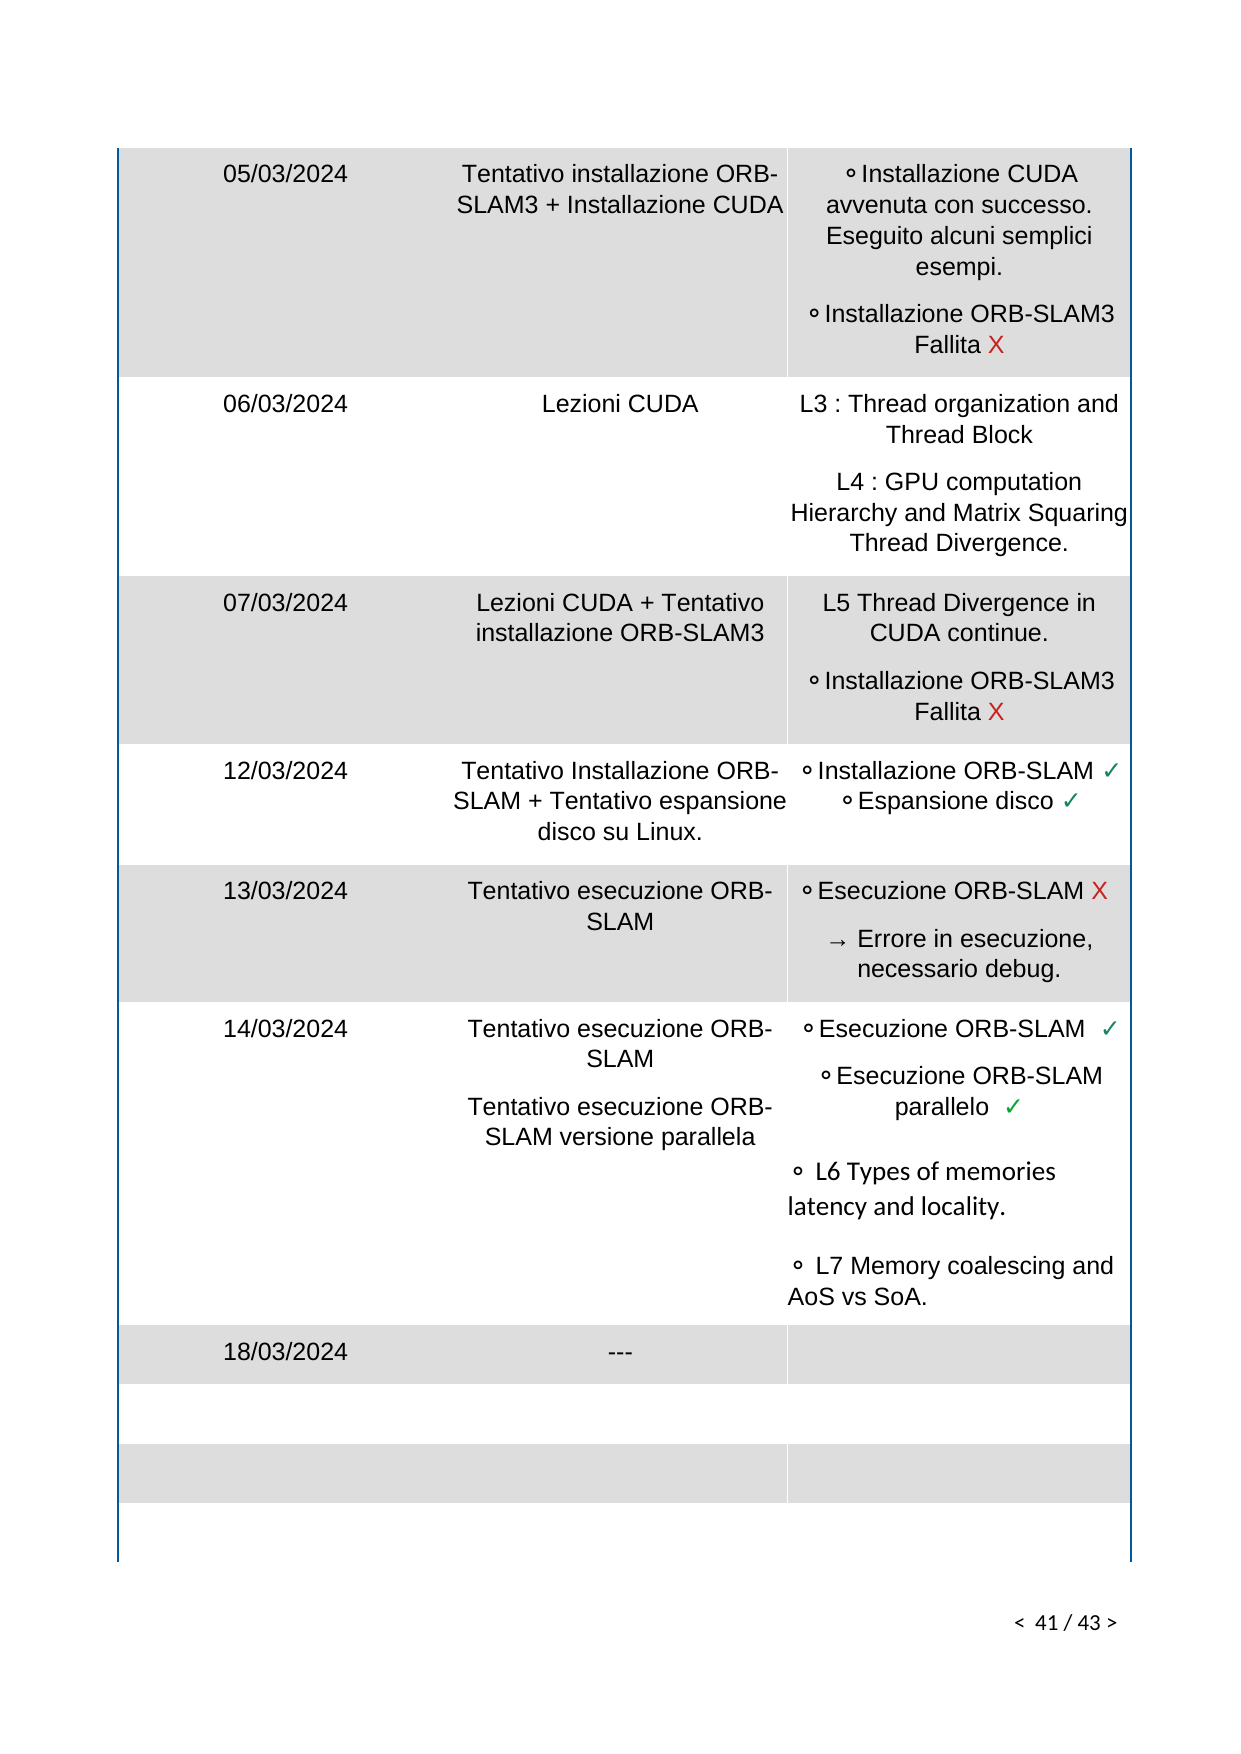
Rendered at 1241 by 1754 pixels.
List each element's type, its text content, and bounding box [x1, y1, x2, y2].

table_cell [788, 1385, 1130, 1444]
table_cell [119, 1385, 453, 1444]
table_cell Lezioni CUDA [453, 377, 787, 576]
table_cell L5 Thread Divergence in CUDA continue. ⚬Installazione ORB-SLAM3 Fallita X [788, 576, 1130, 744]
table_cell --- [453, 1325, 787, 1384]
table_cell ⚬Esecuzione ORB-SLAM X → Errore in esecuzione, necessario debug. [788, 865, 1130, 1002]
table_cell Tentativo Installazione ORB-SLAM + Tentativo espansione disco su Linux. [453, 744, 787, 864]
table_cell [788, 1503, 1130, 1562]
table_cell 05/03/2024 [119, 148, 453, 377]
table_cell [453, 1385, 787, 1444]
table_cell ⚬Esecuzione ORB-SLAM ✓ ⚬Esecuzione ORB-SLAM parallelo ✓ ⚬ L6 Types of memories latency and locality. ⚬ L7 Memory coalescing and AoS vs SoA. [788, 1002, 1130, 1325]
table_cell ⚬Installazione CUDA avvenuta con successo. Eseguito alcuni semplici esempi. ⚬Installazione ORB-SLAM3 Fallita X [788, 148, 1130, 377]
table_cell [453, 1503, 787, 1562]
table_cell ⚬Installazione ORB-SLAM ✓ ⚬Espansione disco ✓ [788, 744, 1130, 864]
table_cell 14/03/2024 [119, 1002, 453, 1325]
table_cell [119, 1444, 453, 1503]
table_cell [119, 1503, 453, 1562]
table_cell Tentativo esecuzione ORB-SLAM [453, 865, 787, 1002]
table_cell [788, 1325, 1130, 1384]
table_cell Lezioni CUDA + Tentativo installazione ORB-SLAM3 [453, 576, 787, 744]
table_cell 07/03/2024 [119, 576, 453, 744]
table_cell L3 : Thread organization and Thread Block L4 : GPU computation Hierarchy and Matrix Squaring Thread Divergence. [788, 377, 1130, 576]
table_cell 13/03/2024 [119, 865, 453, 1002]
table_cell [788, 1444, 1130, 1503]
table_cell 12/03/2024 [119, 744, 453, 864]
table_cell 18/03/2024 [119, 1325, 453, 1384]
table_cell Tentativo installazione ORB-SLAM3 + Installazione CUDA [453, 148, 787, 377]
table_cell [453, 1444, 787, 1503]
table_cell Tentativo esecuzione ORB-SLAM Tentativo esecuzione ORB-SLAM versione parallela [453, 1002, 787, 1325]
table_cell 06/03/2024 [119, 377, 453, 576]
